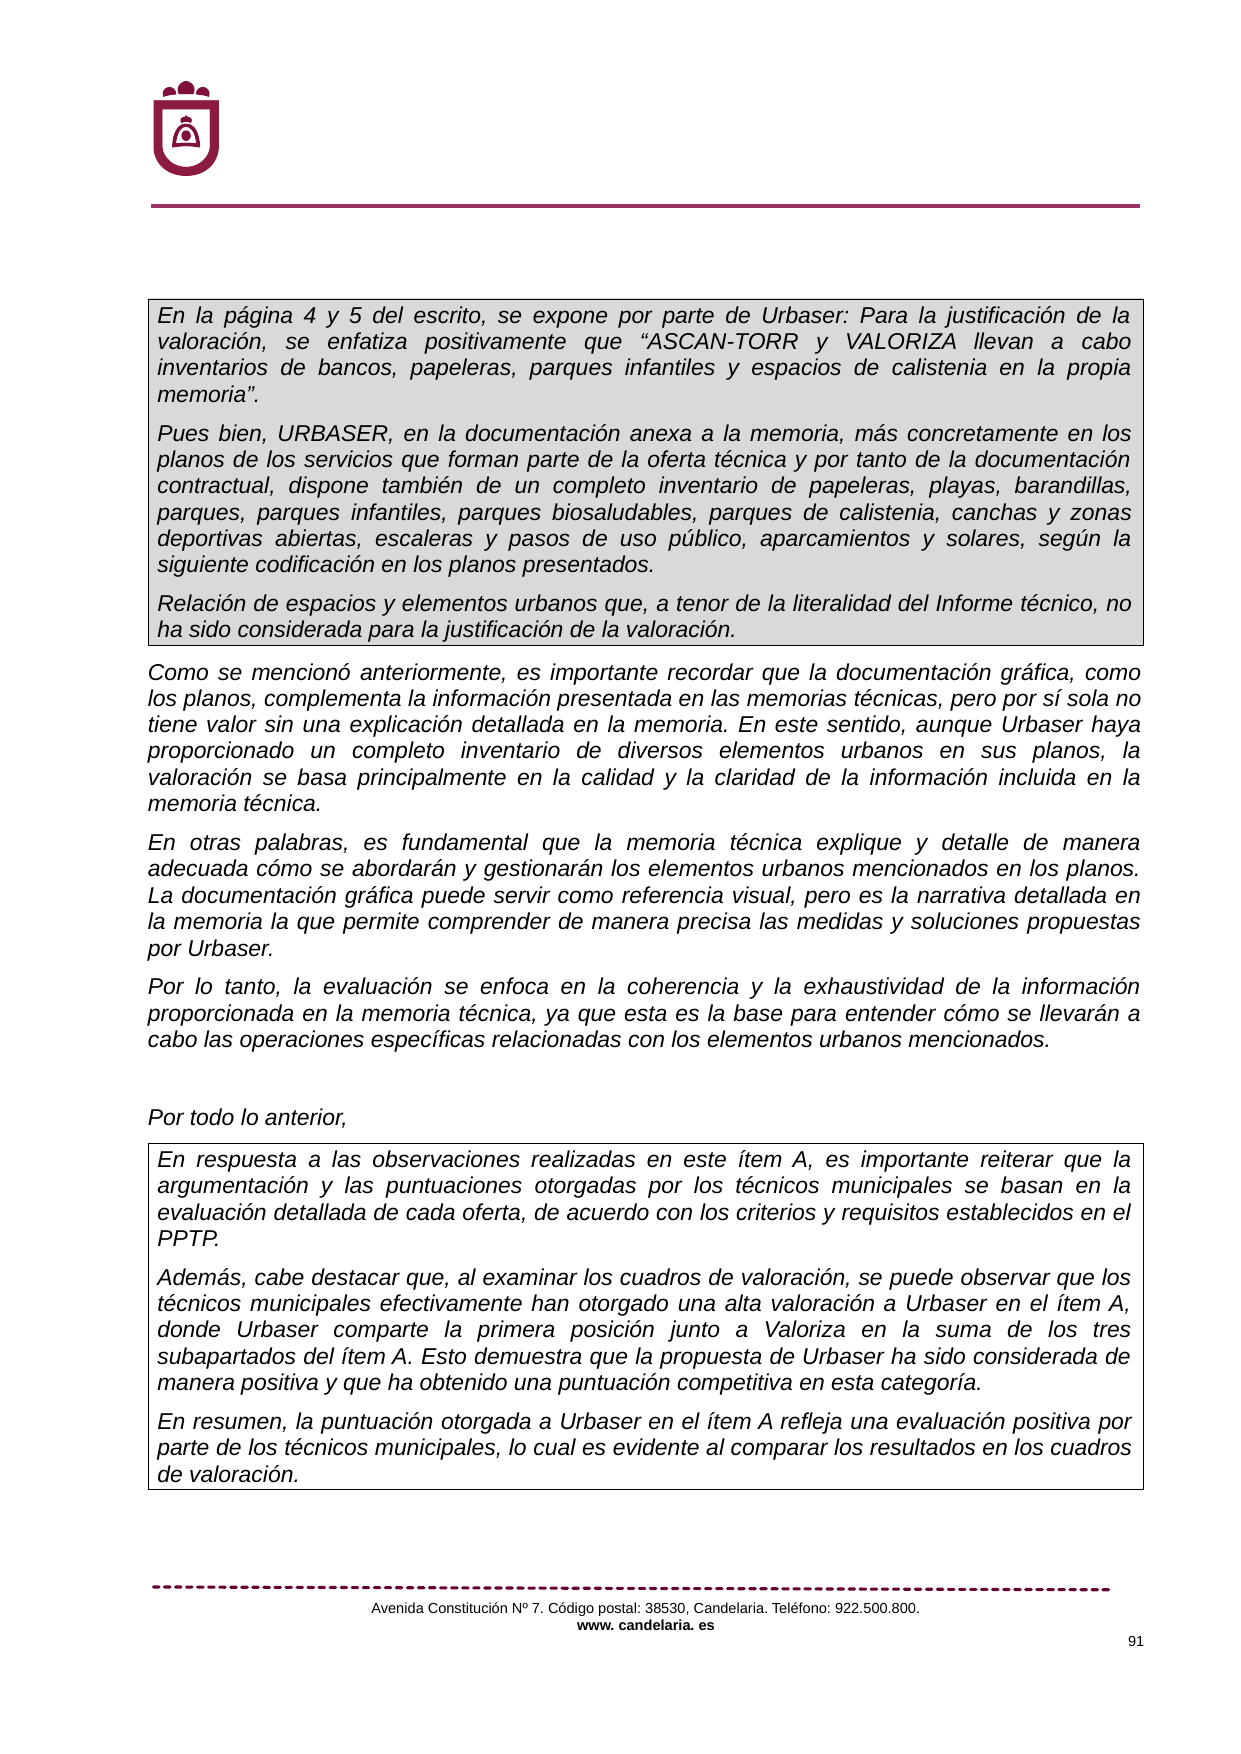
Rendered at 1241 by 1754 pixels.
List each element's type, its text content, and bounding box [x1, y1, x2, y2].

text Además, cabe destacar que, al examinar los cuadros de valoración, se puede observar que los técnicos municipales efectivamente han otorgado una alta valoración a Urbaser en el ítem A, donde Urbaser comparte la primera posición junto a Valoriza en la suma de los tres subapartados del ítem A. Esto demuestra que la propuesta de Urbaser ha sido considerada de manera positiva y que ha obtenido una puntuación competitiva en esta categoría. [149, 1261, 1143, 1395]
text Por todo lo anterior, [148, 1104, 1144, 1130]
text Como se mencionó anteriormente, es importante recordar que la documentación gráfica, como los planos, complementa la información presentada en las memorias técnicas, pero por sí sola no tiene valor sin una explicación detallada en la memoria. En este sentido, aunque Urbaser haya proporcionado un completo inventario de diversos elementos urbanos en sus planos, la valoración se basa principalmente en la calidad y la claridad de la información incluida en la memoria técnica. [148, 658, 1144, 817]
text En respuesta a las observaciones realizadas en este ítem A, es importante reiterar que la argumentación y las puntuaciones otorgadas por los técnicos municipales se basan en la evaluación detallada de cada oferta, de acuerdo con los criterios y requisitos establecidos en el PPTP. [149, 1144, 1143, 1251]
text Por lo tanto, la evaluación se enfoca en la coherencia y la exhaustividad de la información proporcionada en la memoria técnica, ya que esta es la base para entender cómo se llevarán a cabo las operaciones específicas relacionadas con los elementos urbanos mencionados. [148, 973, 1144, 1052]
text En resumen, la puntuación otorgada a Urbaser en el ítem A refleja una evaluación positiva por parte de los técnicos municipales, lo cual es evidente al comparar los resultados en los cuadros de valoración. [149, 1405, 1143, 1489]
text En la página 4 y 5 del escrito, se expone por parte de Urbaser: Para la justificación de la valoración, se enfatiza positivamente que “ASCAN-TORR y VALORIZA llevan a cabo inventarios de bancos, papeleras, parques infantiles y espacios de calistenia en la propia memoria”. [149, 300, 1143, 407]
text Relación de espacios y elementos urbanos que, a tenor de la literalidad del Informe técnico, no ha sido considerada para la justificación de la valoración. [149, 587, 1143, 645]
text Pues bien, URBASER, en la documentación anexa a la memoria, más concretamente en los planos de los servicios que forman parte de la oferta técnica y por tanto de la documentación contractual, dispone también de un completo inventario de papeleras, playas, barandillas, parques, parques infantiles, parques biosaludables, parques de calistenia, canchas y zonas deportivas abiertas, escaleras y pasos de uso público, aparcamientos y solares, según la siguiente codificación en los planos presentados. [149, 416, 1143, 578]
text En otras palabras, es fundamental que la memoria técnica explique y detalle de manera adecuada cómo se abordarán y gestionarán los elementos urbanos mencionados en los planos. La documentación gráfica puede servir como referencia visual, pero es la narrativa detallada en la memoria la que permite comprender de manera precisa las medidas y soluciones propuestas por Urbaser. [148, 829, 1144, 961]
